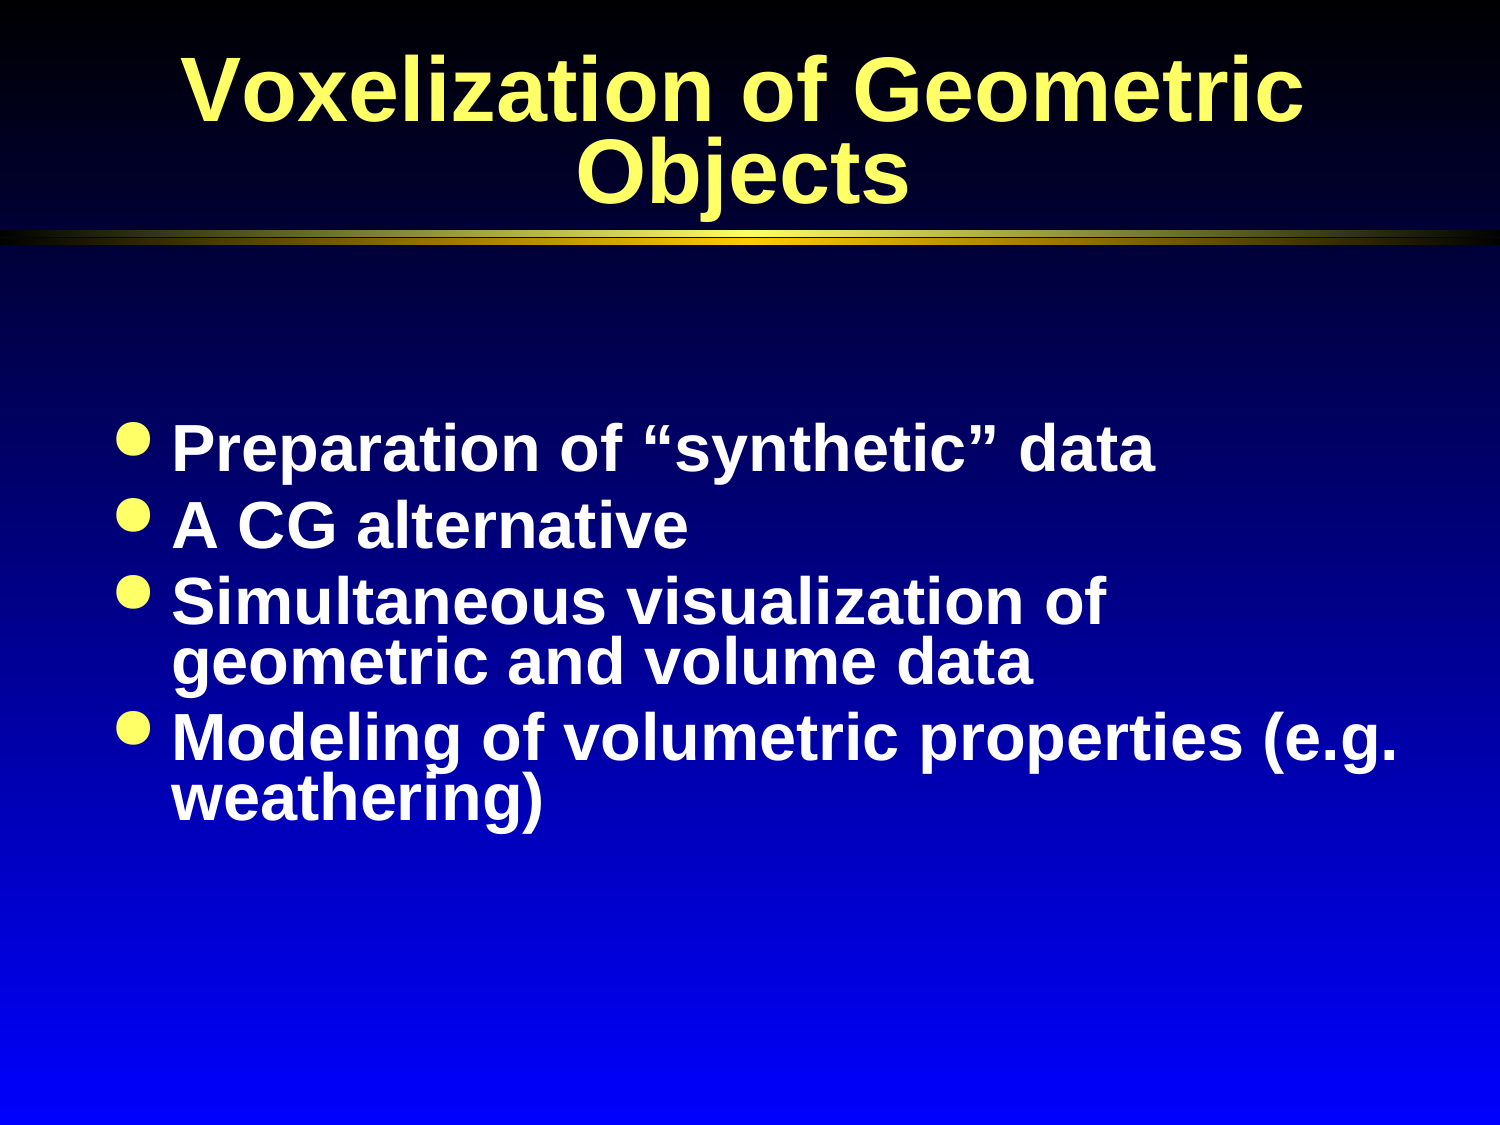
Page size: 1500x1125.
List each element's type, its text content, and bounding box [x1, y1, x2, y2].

list Preparation of “synthetic” data A CG alternative Simultaneous visualization of geometric and volume data Modeling of volumetric properties (e.g. weathering) [99, 324, 1456, 1000]
title Voxelization of Geometric Objects [99, 0, 1388, 228]
